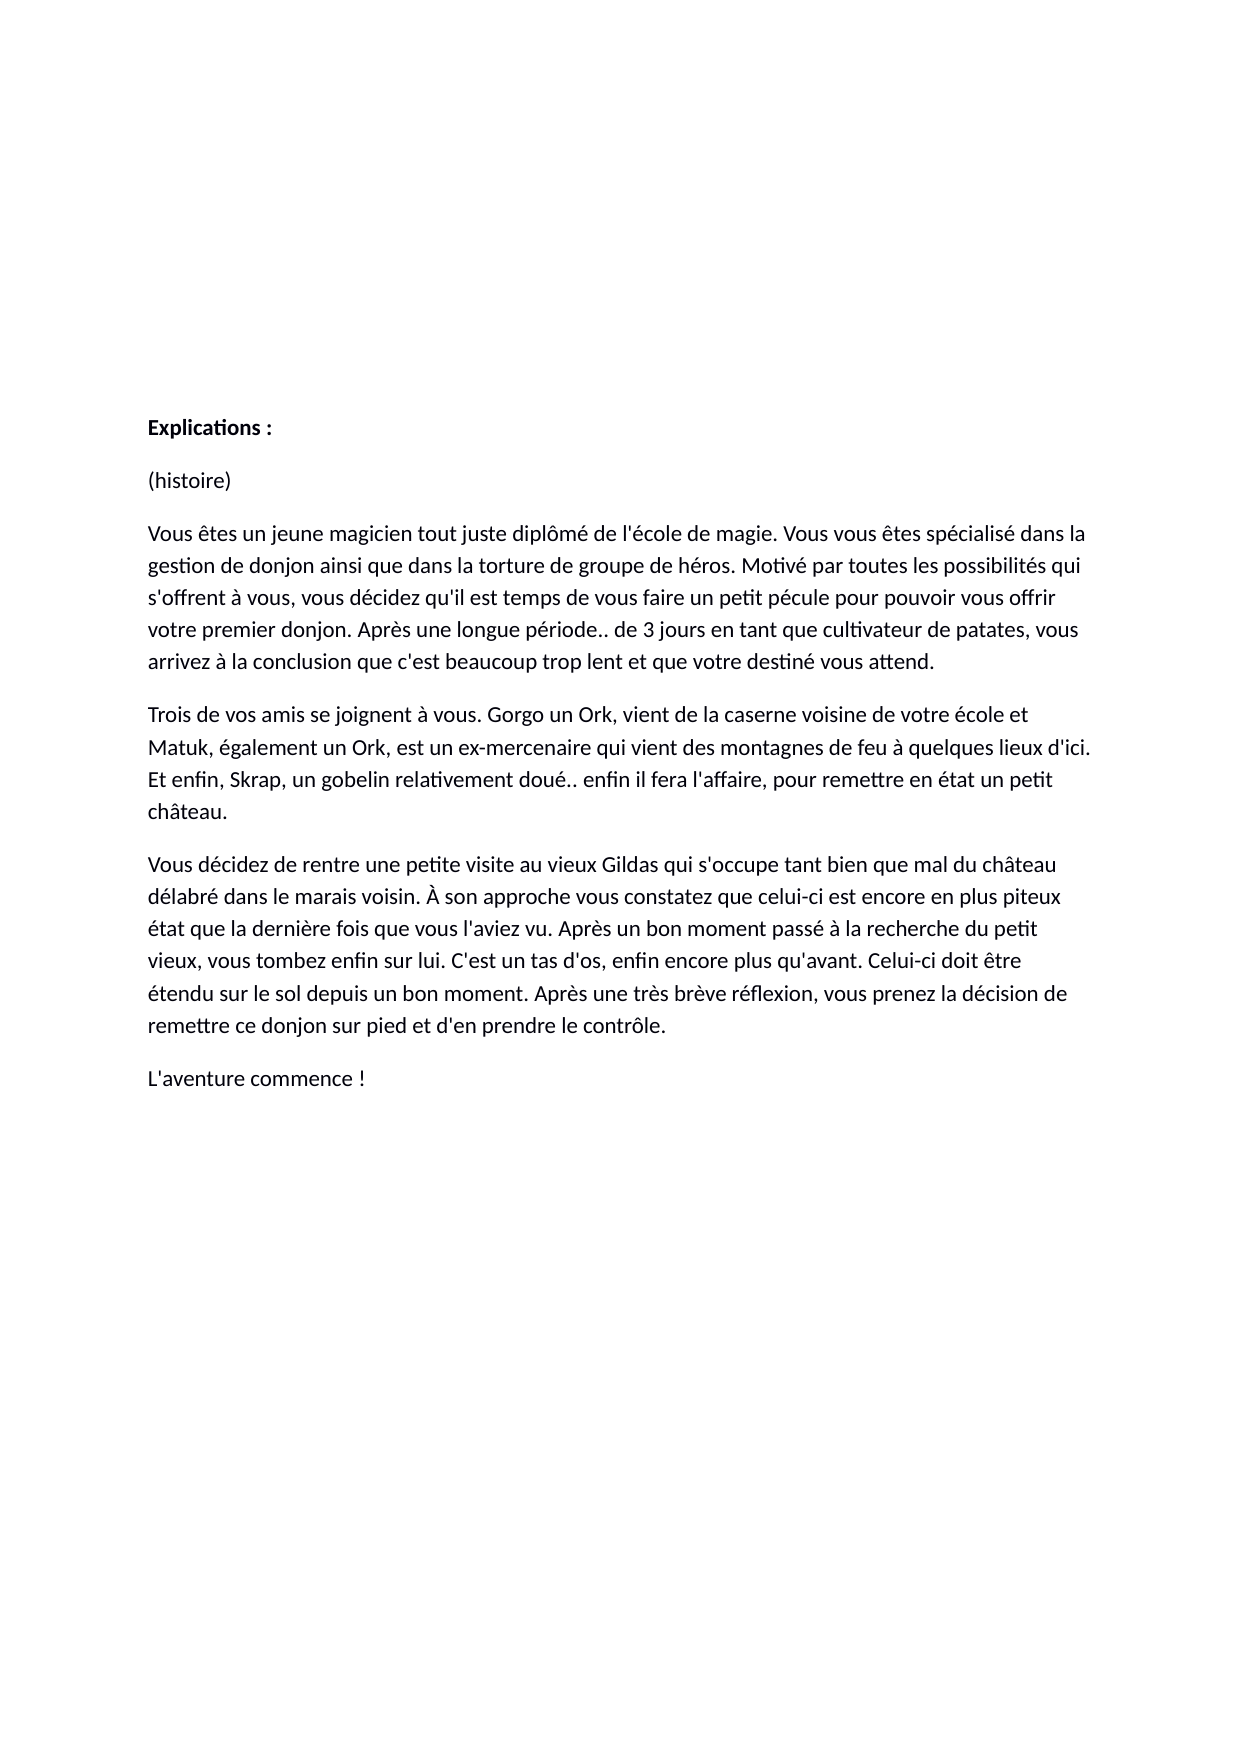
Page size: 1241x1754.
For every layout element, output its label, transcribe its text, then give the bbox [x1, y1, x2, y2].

text L'aventure commence ! [148, 1064, 1093, 1092]
text (histoire) [148, 466, 1093, 494]
text Vous êtes un jeune magicien tout juste diplômé de l'école de magie. Vous vous êtes spécialisé dans la gestion de donjon ainsi que dans la torture de groupe de héros. Motivé par toutes les possibilités qui s'offrent à vous, vous décidez qu'il est temps de vous faire un petit pécule pour pouvoir vous offrir votre premier donjon. Après une longue période.. de 3 jours en tant que cultivateur de patates, vous arrivez à la conclusion que c'est beaucoup trop lent et que votre destiné vous attend. [148, 519, 1093, 676]
text Vous décidez de rentre une petite visite au vieux Gildas qui s'occupe tant bien que mal du château délabré dans le marais voisin. À son approche vous constatez que celui-ci est encore en plus piteux état que la dernière fois que vous l'aviez vu. Après un bon moment passé à la recherche du petit vieux, vous tombez enfin sur lui. C'est un tas d'os, enfin encore plus qu'avant. Celui-ci doit être étendu sur le sol depuis un bon moment. Après une très brève réflexion, vous prenez la décision de remettre ce donjon sur pied et d'en prendre le contrôle. [148, 850, 1093, 1039]
text Explications : [148, 413, 1093, 441]
text Trois de vos amis se joignent à vous. Gorgo un Ork, vient de la caserne voisine de votre école et Matuk, également un Ork, est un ex-mercenaire qui vient des montagnes de feu à quelques lieux d'ici. Et enfin, Skrap, un gobelin relativement doué.. enfin il fera l'affaire, pour remettre en état un petit château. [148, 701, 1093, 825]
